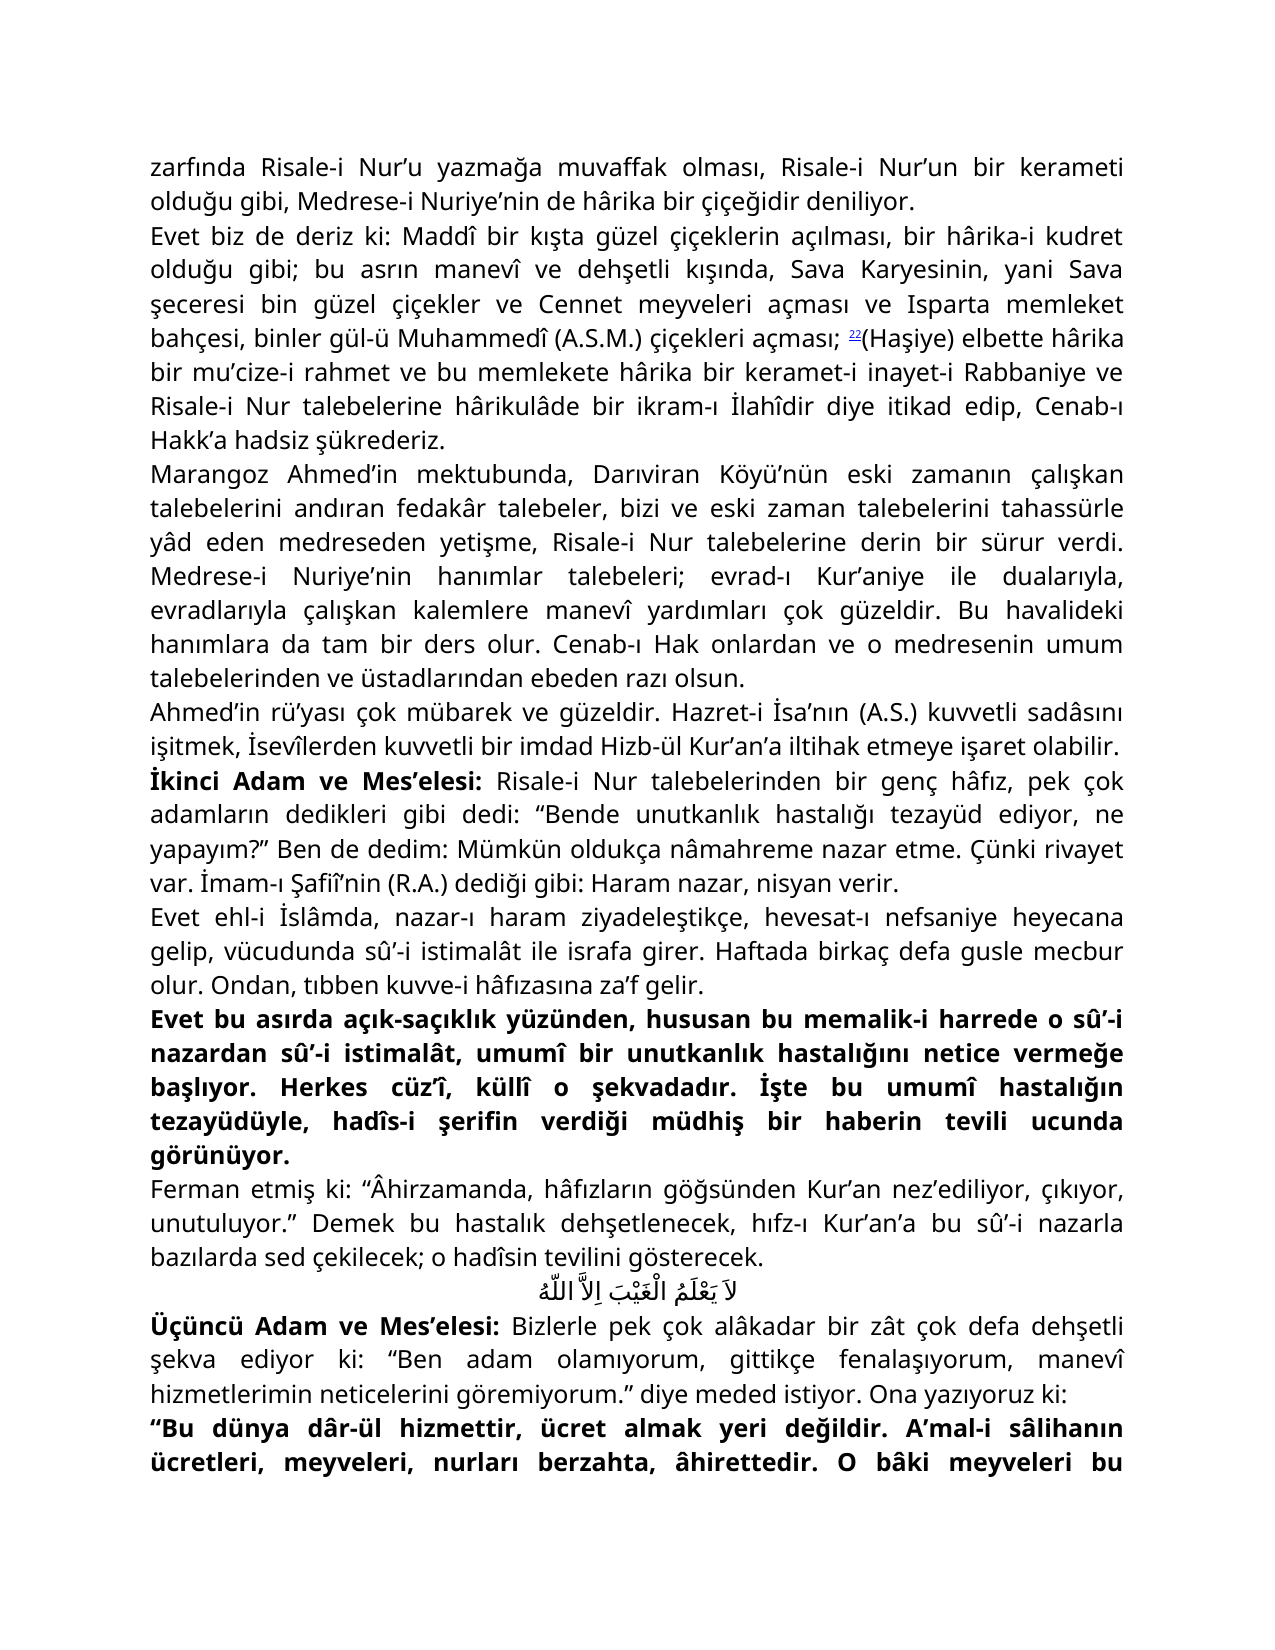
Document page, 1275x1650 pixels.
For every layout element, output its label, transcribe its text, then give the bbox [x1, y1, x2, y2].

text Ferman etmiş ki: “Âhirzamanda, hâfızların göğsünden Kur’an nez’ediliyor, çıkıyor, unutuluyor.” Demek bu hastalık dehşetlenecek, hıfz-ı Kur’an’a bu sû’-i nazarla bazılarda sed çekilecek; o hadîsin tevilini gösterecek. [150, 1172, 1125, 1274]
text Evet biz de deriz ki: Maddî bir kışta güzel çiçeklerin açılması, bir hârika-i kudret olduğu gibi; bu asrın manevî ve dehşetli kışında, Sava Karyesinin, yani Sava şeceresi bin güzel çiçekler ve Cennet meyveleri açması ve Isparta memleket bahçesi, binler gül-ü Muhammedî (A.S.M.) çiçekleri açması; 22(Haşiye) elbette hârika bir mu’cize-i rahmet ve bu memlekete hârika bir keramet-i inayet-i Rabbaniye ve Risale-i Nur talebelerine hârikulâde bir ikram-ı İlahîdir diye itikad edip, Cenab-ı Hakk’a hadsiz şükrederiz. [150, 218, 1125, 457]
text zarfında Risale-i Nur’u yazmağa muvaffak olması, Risale-i Nur’un bir kerameti olduğu gibi, Medrese-i Nuriye’nin de hârika bir çiçeğidir deniliyor. [150, 150, 1125, 218]
text İkinci Adam ve Mes’elesi: Risale-i Nur talebelerinden bir genç hâfız, pek çok adamların dedikleri gibi dedi: “Bende unutkanlık hastalığı tezayüd ediyor, ne yapayım?” Ben de dedim: Mümkün oldukça nâmahreme nazar etme. Çünki rivayet var. İmam-ı Şafiî’nin (R.A.) dediği gibi: Haram nazar, nisyan verir. [150, 763, 1125, 899]
text Evet ehl-i İslâmda, nazar-ı haram ziyadeleştikçe, hevesat-ı nefsaniye heyecana gelip, vücudunda sû’-i istimalât ile israfa girer. Haftada birkaç defa gusle mecbur olur. Ondan, tıbben kuvve-i hâfızasına za’f gelir. [150, 899, 1125, 1002]
text Marangoz Ahmed’in mektubunda, Darıviran Köyü’nün eski zamanın çalışkan talebelerini andıran fedakâr talebeler, bizi ve eski zaman talebelerini tahassürle yâd eden medreseden yetişme, Risale-i Nur talebelerine derin bir sürur verdi. Medrese-i Nuriye’nin hanımlar talebeleri; evrad-ı Kur’aniye ile dualarıyla, evradlarıyla çalışkan kalemlere manevî yardımları çok güzeldir. Bu havalideki hanımlara da tam bir ders olur. Cenab-ı Hak onlardan ve o medresenin umum talebelerinden ve üstadlarından ebeden razı olsun. [150, 457, 1125, 695]
text Ahmed’in rü’yası çok mübarek ve güzeldir. Hazret-i İsa’nın (A.S.) kuvvetli sadâsını işitmek, İsevîlerden kuvvetli bir imdad Hizb-ül Kur’an’a iltihak etmeye işaret olabilir. [150, 695, 1125, 763]
text لاَ يَعْلَمُ الْغَيْبَ اِلاَّ اللّهُ [150, 1274, 1125, 1308]
text Evet bu asırda açık-saçıklık yüzünden, hususan bu memalik-i harrede o sû’-i nazardan sû’-i istimalât, umumî bir unutkanlık hastalığını netice vermeğe başlıyor. Herkes cüz’î, küllî o şekvadadır. İşte bu umumî hastalığın tezayüdüyle, hadîs-i şerifin verdiği müdhiş bir haberin tevili ucunda görünüyor. [150, 1002, 1125, 1172]
text “Bu dünya dâr-ül hizmettir, ücret almak yeri değildir. A’mal-i sâlihanın ücretleri, meyveleri, nurları berzahta, âhirettedir. O bâki meyveleri bu [150, 1410, 1125, 1478]
text Üçüncü Adam ve Mes’elesi: Bizlerle pek çok alâkadar bir zât çok defa dehşetli şekva ediyor ki: “Ben adam olamıyorum, gittikçe fenalaşıyorum, manevî hizmetlerimin neticelerini göremiyorum.” diye meded istiyor. Ona yazıyoruz ki: [150, 1308, 1125, 1410]
